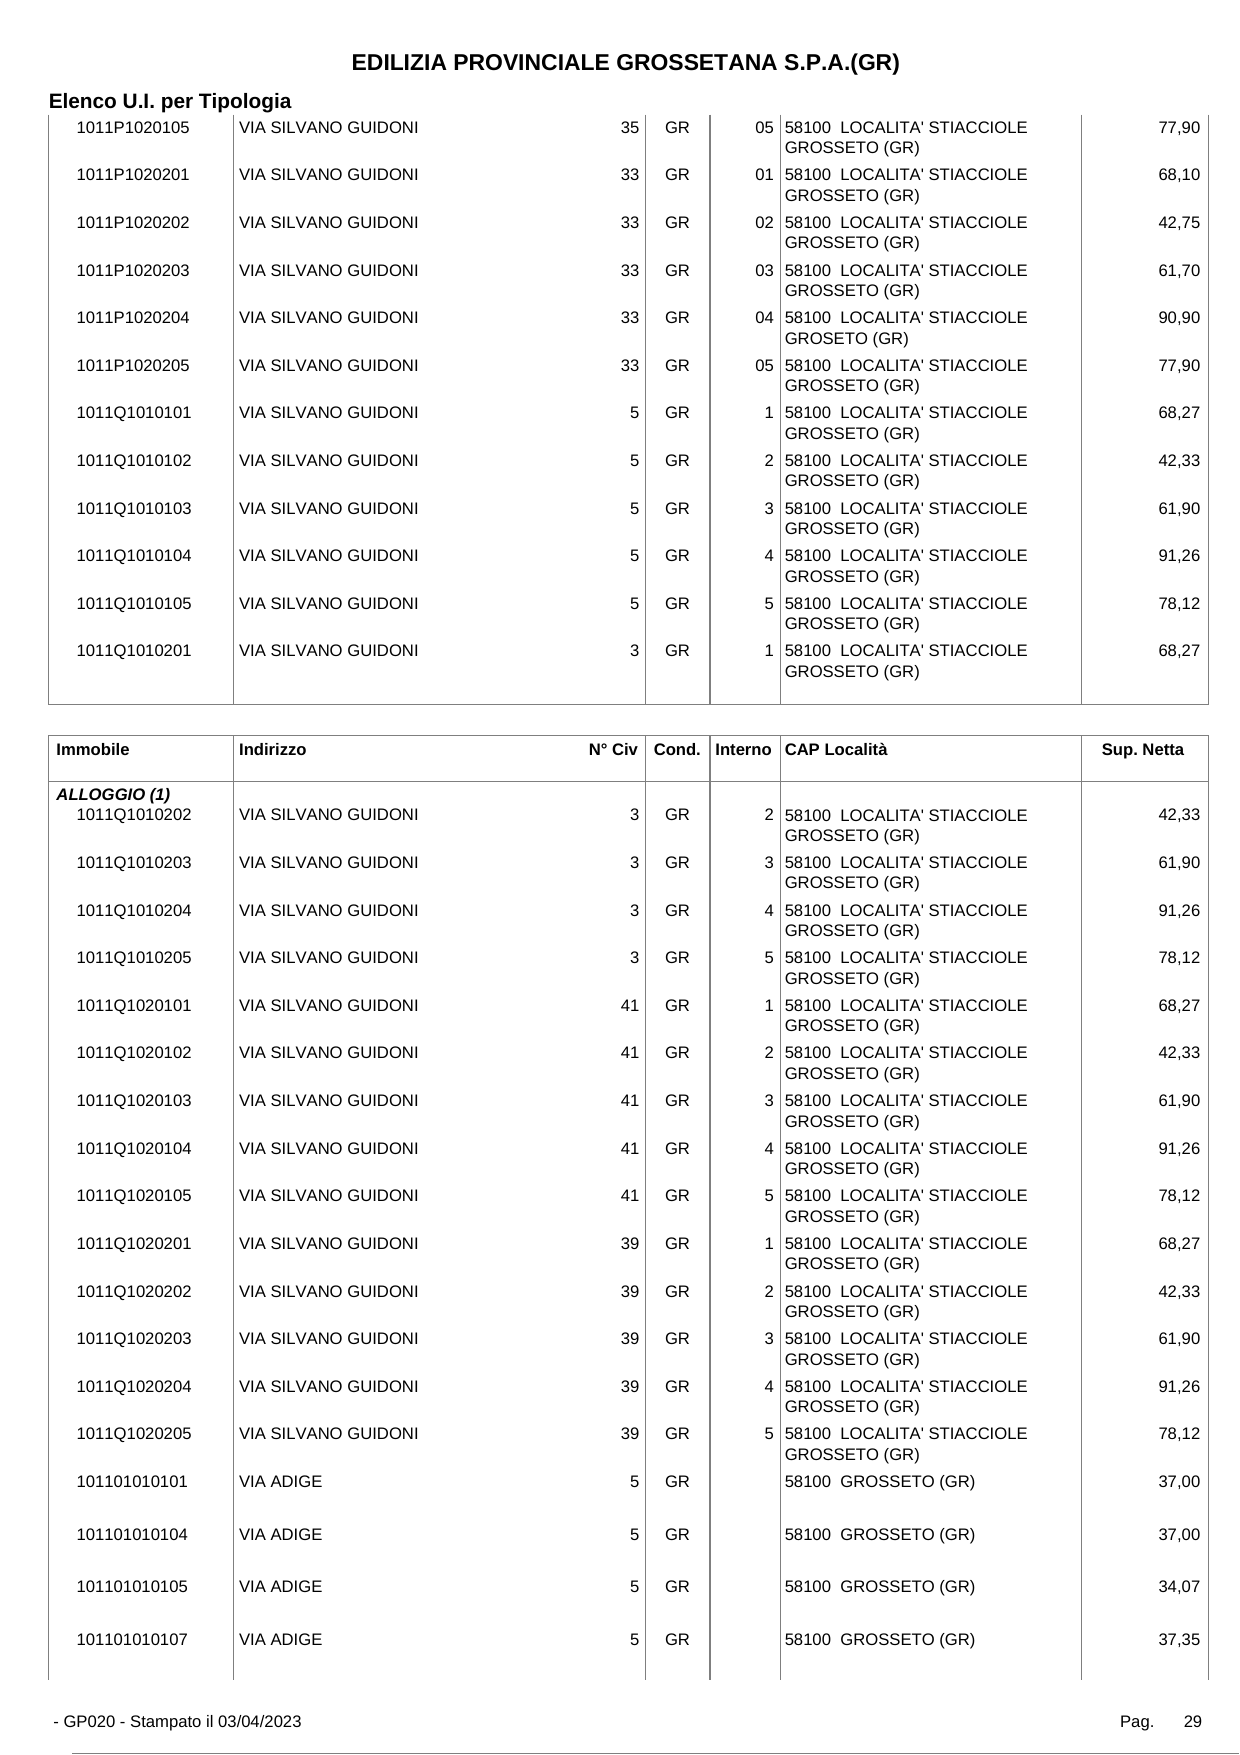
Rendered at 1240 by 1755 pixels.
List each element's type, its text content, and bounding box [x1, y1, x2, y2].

table_cell 02 [711, 210, 780, 257]
table_cell 5 [711, 1183, 780, 1231]
table_cell 58100 LOCALITA' STIACCIOLE GROSSETO (GR) [781, 257, 1081, 305]
table_cell 4 [711, 1135, 780, 1183]
table_cell [711, 1521, 780, 1574]
table_cell VIA SILVANO GUIDONI [234, 115, 588, 162]
table_cell 1011P1020202 [49, 210, 233, 257]
table_cell VIA SILVANO GUIDONI [234, 1326, 588, 1373]
table_cell GR [646, 1421, 709, 1469]
table_cell 1011Q1020204 [49, 1374, 233, 1421]
table_cell VIA SILVANO GUIDONI [234, 305, 588, 352]
table_cell 58100 LOCALITA' STIACCIOLE GROSSETO (GR) [781, 1374, 1081, 1421]
table_cell 1011P1020205 [49, 353, 233, 400]
table_cell 58100 LOCALITA' STIACCIOLE GROSSETO (GR) [781, 898, 1081, 945]
table_cell VIA SILVANO GUIDONI [234, 257, 588, 305]
table_cell 91,26 [1082, 898, 1208, 945]
table_cell 58100 LOCALITA' STIACCIOLE GROSSETO (GR) [781, 400, 1081, 448]
table_cell 33 [589, 305, 645, 352]
table_cell [711, 1627, 780, 1679]
table_cell GR [646, 993, 709, 1040]
table_cell 2 [711, 782, 780, 850]
table_cell VIA SILVANO GUIDONI [234, 850, 588, 897]
table_cell GR [646, 782, 709, 850]
table_cell VIA SILVANO GUIDONI [234, 400, 588, 448]
table_cell 5 [589, 543, 645, 591]
table_cell 58100 LOCALITA' STIACCIOLE GROSSETO (GR) [781, 210, 1081, 257]
table_cell 58100 LOCALITA' STIACCIOLE GROSSETO (GR) [781, 782, 1081, 850]
table_cell 01 [711, 162, 780, 210]
table_cell VIA SILVANO GUIDONI [234, 1088, 588, 1135]
table_header Sup. Netta [1082, 736, 1208, 781]
table_cell VIA ADIGE [234, 1627, 588, 1679]
table_cell GR [646, 1278, 709, 1326]
table_cell 58100 LOCALITA' STIACCIOLE GROSSETO (GR) [781, 353, 1081, 400]
table_cell 3 [711, 850, 780, 897]
table_cell 58100 LOCALITA' STIACCIOLE GROSSETO (GR) [781, 993, 1081, 1040]
table_cell 5 [711, 945, 780, 993]
table_cell GR [646, 1574, 709, 1627]
table_cell 1011Q1020104 [49, 1135, 233, 1183]
table_cell 39 [589, 1231, 645, 1278]
table_cell 58100 LOCALITA' STIACCIOLE GROSSETO (GR) [781, 115, 1081, 162]
table_cell 2 [711, 1278, 780, 1326]
table_cell 1011P1020203 [49, 257, 233, 305]
table_cell 68,10 [1082, 162, 1208, 210]
table_cell 5 [589, 1574, 645, 1627]
table_cell 39 [589, 1374, 645, 1421]
table_cell 39 [589, 1326, 645, 1373]
table_cell 1011Q1010103 [49, 495, 233, 543]
table_cell 5 [589, 495, 645, 543]
table_cell 1011Q1020102 [49, 1040, 233, 1088]
table_cell 41 [589, 993, 645, 1040]
table_cell GR [646, 1183, 709, 1231]
table_cell 58100 GROSSETO (GR) [781, 1521, 1081, 1574]
table_cell 1011P1020201 [49, 162, 233, 210]
table_cell 37,00 [1082, 1521, 1208, 1574]
table_cell VIA SILVANO GUIDONI [234, 638, 588, 704]
table_cell 33 [589, 210, 645, 257]
table_cell 77,90 [1082, 115, 1208, 162]
table_cell GR [646, 945, 709, 993]
table_cell 41 [589, 1088, 645, 1135]
table_cell GR [646, 1231, 709, 1278]
table_cell 05 [711, 115, 780, 162]
table_cell 58100 GROSSETO (GR) [781, 1469, 1081, 1521]
table_cell 5 [589, 1521, 645, 1574]
table_cell 58100 LOCALITA' STIACCIOLE GROSSETO (GR) [781, 1183, 1081, 1231]
table_cell 91,26 [1082, 1374, 1208, 1421]
table_cell 42,33 [1082, 782, 1208, 850]
table_cell GR [646, 1469, 709, 1521]
table_cell 1011Q1020101 [49, 993, 233, 1040]
table_cell GR [646, 638, 709, 704]
table_cell 33 [589, 353, 645, 400]
table_cell 1011Q1010205 [49, 945, 233, 993]
table_cell 42,33 [1082, 1278, 1208, 1326]
table_cell GR [646, 448, 709, 495]
table_cell 5 [589, 1627, 645, 1679]
table_cell 3 [711, 1088, 780, 1135]
table_cell 78,12 [1082, 1421, 1208, 1469]
table_header Cond. [646, 736, 709, 781]
table_cell 101101010105 [49, 1574, 233, 1627]
table_cell 68,27 [1082, 993, 1208, 1040]
table_cell 58100 LOCALITA' STIACCIOLE GROSSETO (GR) [781, 162, 1081, 210]
table_cell VIA SILVANO GUIDONI [234, 993, 588, 1040]
table_cell 58100 LOCALITA' STIACCIOLE GROSSETO (GR) [781, 945, 1081, 993]
table_cell 58100 LOCALITA' STIACCIOLE GROSSETO (GR) [781, 638, 1081, 704]
table_cell 41 [589, 1183, 645, 1231]
table_cell 3 [711, 1326, 780, 1373]
table_cell 42,33 [1082, 1040, 1208, 1088]
table_cell GR [646, 1627, 709, 1679]
table_cell 39 [589, 1421, 645, 1469]
table_cell 41 [589, 1135, 645, 1183]
table_cell 5 [589, 448, 645, 495]
table_cell 3 [589, 945, 645, 993]
table_cell 1011Q1010204 [49, 898, 233, 945]
table_cell 03 [711, 257, 780, 305]
table_cell 61,70 [1082, 257, 1208, 305]
table_cell VIA SILVANO GUIDONI [234, 591, 588, 638]
table_cell 1011Q1010105 [49, 591, 233, 638]
table_cell 1011Q1020103 [49, 1088, 233, 1135]
table_cell 5 [711, 591, 780, 638]
table_cell 4 [711, 543, 780, 591]
table_cell 68,27 [1082, 1231, 1208, 1278]
table_cell 41 [589, 1040, 645, 1088]
table_cell 3 [589, 782, 645, 850]
table_cell 37,00 [1082, 1469, 1208, 1521]
table_cell 1011Q1010102 [49, 448, 233, 495]
table_cell GR [646, 353, 709, 400]
table_header CAP Località [781, 736, 1081, 781]
table_cell VIA SILVANO GUIDONI [234, 1421, 588, 1469]
table_cell 58100 LOCALITA' STIACCIOLE GROSETO (GR) [781, 305, 1081, 352]
table_cell 91,26 [1082, 1135, 1208, 1183]
table_cell 2 [711, 1040, 780, 1088]
table_cell 33 [589, 257, 645, 305]
table_cell GR [646, 495, 709, 543]
table_cell GR [646, 1135, 709, 1183]
table_cell GR [646, 162, 709, 210]
table_cell 68,27 [1082, 638, 1208, 704]
table_cell GR [646, 1040, 709, 1088]
table_cell VIA ADIGE [234, 1574, 588, 1627]
table_cell 33 [589, 162, 645, 210]
table_cell 58100 LOCALITA' STIACCIOLE GROSSETO (GR) [781, 448, 1081, 495]
table_cell GR [646, 850, 709, 897]
table_cell GR [646, 400, 709, 448]
table_cell 4 [711, 1374, 780, 1421]
table_cell 3 [589, 898, 645, 945]
table_cell GR [646, 210, 709, 257]
table_cell 05 [711, 353, 780, 400]
table_cell 1011Q1020203 [49, 1326, 233, 1373]
table_cell 58100 LOCALITA' STIACCIOLE GROSSETO (GR) [781, 1088, 1081, 1135]
table_cell 61,90 [1082, 850, 1208, 897]
table_header Interno [711, 736, 780, 781]
table_cell 101101010107 [49, 1627, 233, 1679]
table_cell 1 [711, 1231, 780, 1278]
table_cell VIA SILVANO GUIDONI [234, 782, 588, 850]
table_cell 1011Q1020202 [49, 1278, 233, 1326]
table_cell VIA SILVANO GUIDONI [234, 1231, 588, 1278]
table_cell 58100 LOCALITA' STIACCIOLE GROSSETO (GR) [781, 591, 1081, 638]
table_cell 4 [711, 898, 780, 945]
table_cell 34,07 [1082, 1574, 1208, 1627]
table_cell 61,90 [1082, 1088, 1208, 1135]
table_cell [711, 1574, 780, 1627]
table_cell 58100 LOCALITA' STIACCIOLE GROSSETO (GR) [781, 850, 1081, 897]
table_cell VIA ADIGE [234, 1469, 588, 1521]
table_cell 35 [589, 115, 645, 162]
table_cell 04 [711, 305, 780, 352]
table_cell 101101010104 [49, 1521, 233, 1574]
table_cell GR [646, 115, 709, 162]
table_cell 77,90 [1082, 353, 1208, 400]
table_cell GR [646, 1374, 709, 1421]
table_cell VIA SILVANO GUIDONI [234, 1374, 588, 1421]
table_cell 58100 LOCALITA' STIACCIOLE GROSSETO (GR) [781, 1278, 1081, 1326]
table_cell VIA SILVANO GUIDONI [234, 1040, 588, 1088]
table_cell GR [646, 543, 709, 591]
table_cell 3 [589, 638, 645, 704]
table_cell 1011Q1020205 [49, 1421, 233, 1469]
table_cell 2 [711, 448, 780, 495]
table_cell VIA SILVANO GUIDONI [234, 1135, 588, 1183]
table_cell 91,26 [1082, 543, 1208, 591]
table_cell 101101010101 [49, 1469, 233, 1521]
table_cell 58100 LOCALITA' STIACCIOLE GROSSETO (GR) [781, 1421, 1081, 1469]
table_cell VIA SILVANO GUIDONI [234, 945, 588, 993]
table_cell [711, 1469, 780, 1521]
table_cell 37,35 [1082, 1627, 1208, 1679]
table_cell 78,12 [1082, 1183, 1208, 1231]
table_cell 61,90 [1082, 1326, 1208, 1373]
table_cell GR [646, 898, 709, 945]
table_cell 39 [589, 1278, 645, 1326]
table_cell 1 [711, 993, 780, 1040]
table_cell 1 [711, 400, 780, 448]
table_cell 58100 LOCALITA' STIACCIOLE GROSSETO (GR) [781, 1040, 1081, 1088]
table_cell 5 [589, 400, 645, 448]
table_cell 58100 LOCALITA' STIACCIOLE GROSSETO (GR) [781, 1135, 1081, 1183]
table_cell 58100 GROSSETO (GR) [781, 1627, 1081, 1679]
table_cell 58100 LOCALITA' STIACCIOLE GROSSETO (GR) [781, 1231, 1081, 1278]
table_cell 5 [589, 591, 645, 638]
table_cell VIA SILVANO GUIDONI [234, 1278, 588, 1326]
table_cell 58100 LOCALITA' STIACCIOLE GROSSETO (GR) [781, 1326, 1081, 1373]
table_cell 42,75 [1082, 210, 1208, 257]
table_cell 61,90 [1082, 495, 1208, 543]
table_cell VIA SILVANO GUIDONI [234, 353, 588, 400]
table_cell GR [646, 1326, 709, 1373]
table_cell 1011P1020204 [49, 305, 233, 352]
table_cell 1011Q1010201 [49, 638, 233, 704]
table_cell GR [646, 257, 709, 305]
table_cell GR [646, 305, 709, 352]
table_cell VIA SILVANO GUIDONI [234, 495, 588, 543]
table_cell 3 [589, 850, 645, 897]
table_cell GR [646, 1088, 709, 1135]
table_cell VIA SILVANO GUIDONI [234, 543, 588, 591]
table_cell 68,27 [1082, 400, 1208, 448]
table_cell 1011Q1010104 [49, 543, 233, 591]
table_cell ALLOGGIO (1) 1011Q1010202 [49, 782, 233, 850]
table_cell 1011Q1020105 [49, 1183, 233, 1231]
table_cell 1011Q1010203 [49, 850, 233, 897]
table_cell 1011Q1010101 [49, 400, 233, 448]
table_cell 1011Q1020201 [49, 1231, 233, 1278]
table_cell VIA SILVANO GUIDONI [234, 162, 588, 210]
table_cell 90,90 [1082, 305, 1208, 352]
table_cell GR [646, 591, 709, 638]
table_cell 78,12 [1082, 945, 1208, 993]
table_cell VIA SILVANO GUIDONI [234, 448, 588, 495]
table_cell 58100 GROSSETO (GR) [781, 1574, 1081, 1627]
table_header Indirizzo [234, 736, 588, 781]
table_cell VIA SILVANO GUIDONI [234, 898, 588, 945]
table_cell 78,12 [1082, 591, 1208, 638]
table_cell 5 [711, 1421, 780, 1469]
table_cell 5 [589, 1469, 645, 1521]
table_cell 1 [711, 638, 780, 704]
table_cell 58100 LOCALITA' STIACCIOLE GROSSETO (GR) [781, 543, 1081, 591]
table_header Immobile [49, 736, 233, 781]
table_cell VIA SILVANO GUIDONI [234, 1183, 588, 1231]
table_cell 3 [711, 495, 780, 543]
table_cell VIA SILVANO GUIDONI [234, 210, 588, 257]
table_cell 1011P1020105 [49, 115, 233, 162]
table_cell 58100 LOCALITA' STIACCIOLE GROSSETO (GR) [781, 495, 1081, 543]
table_cell GR [646, 1521, 709, 1574]
table_cell 42,33 [1082, 448, 1208, 495]
table_cell VIA ADIGE [234, 1521, 588, 1574]
table_header N° Civ [589, 736, 645, 781]
